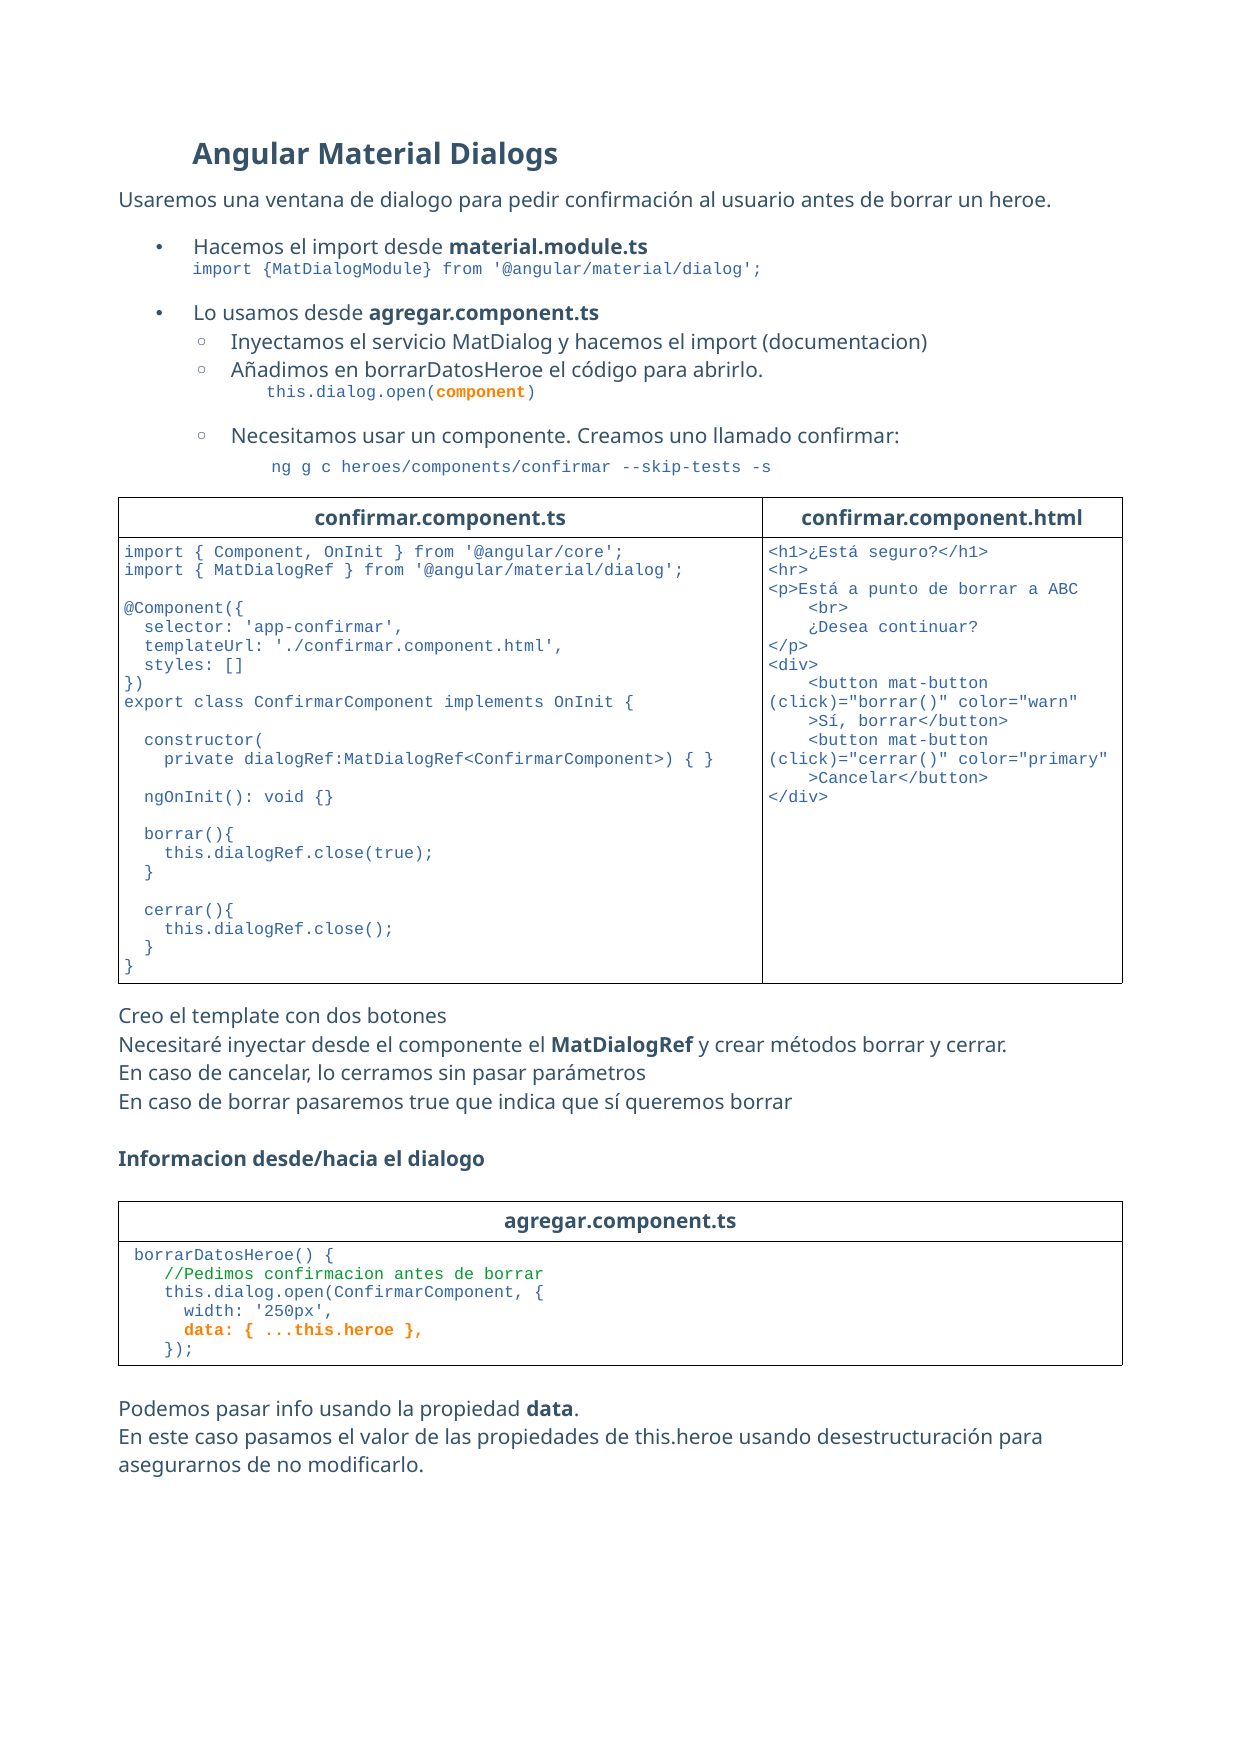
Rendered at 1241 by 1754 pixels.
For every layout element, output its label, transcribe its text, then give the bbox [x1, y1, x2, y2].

subtitle Angular Material Dialogs [118, 133, 1122, 173]
text import {MatDialogModule} from '@angular/material/dialog'; [192, 261, 1122, 280]
text Usaremos una ventana de dialogo para pedir confirmación al usuario antes de borrar un heroe. [118, 185, 1122, 214]
table_cell import { Component, OnInit } from '@angular/core'; import { MatDialogRef } from '@angular/material/dialog'; @Component({ selector: 'app-confirmar', templateUrl: './confirmar.component.html', styles: [] }) export class ConfirmarComponent implements OnInit { constructor( private dialogRef:MatDialogRef<ConfirmarComponent>) { } ngOnInit(): void {} borrar(){ this.dialogRef.close(true); } cerrar(){ this.dialogRef.close(); } } [119, 538, 762, 982]
text this.dialog.open(component) [266, 384, 1122, 403]
table_cell <h1>¿Está seguro?</h1> <hr> <p>Está a punto de borrar a ABC <br> ¿Desea continuar? </p> <div> <button mat-button (click)="borrar()" color="warn" >Sí, borrar</button> <button mat-button (click)="cerrar()" color="primary" >Cancelar</button> </div> [763, 538, 1122, 982]
text Necesitaré inyectar desde el componente el MatDialogRef y crear métodos borrar y cerrar. [118, 1030, 1122, 1058]
text Podemos pasar info usando la propiedad data. [118, 1394, 1122, 1422]
table_header confirmar.component.ts [119, 498, 762, 537]
list Necesitamos usar un componente. Creamos uno llamado confirmar: [193, 422, 1122, 450]
text Creo el template con dos botones [118, 1001, 1122, 1030]
table_header agregar.component.ts [119, 1202, 1122, 1241]
text En caso de cancelar, lo cerramos sin pasar parámetros [118, 1058, 1122, 1087]
list Hacemos el import desde material.module.ts [156, 232, 1122, 261]
text Informacion desde/hacia el dialogo [118, 1144, 1122, 1172]
table_cell borrarDatosHeroe() { //Pedimos confirmacion antes de borrar this.dialog.open(ConfirmarComponent, { width: '250px', data: { ...this.heroe }, }); [119, 1242, 1122, 1365]
table_header confirmar.component.html [763, 498, 1122, 537]
list Inyectamos el servicio MatDialog y hacemos el import (documentacion) [193, 327, 1122, 355]
text En este caso pasamos el valor de las propiedades de this.heroe usando desestructuración para asegurarnos de no modificarlo. [118, 1422, 1122, 1479]
list Añadimos en borrarDatosHeroe el código para abrirlo. [193, 355, 1122, 384]
text En caso de borrar pasaremos true que indica que sí queremos borrar [118, 1087, 1122, 1115]
list Lo usamos desde agregar.component.ts [156, 298, 1122, 327]
text ng g c heroes/components/confirmar --skip-tests -s [266, 450, 1122, 478]
